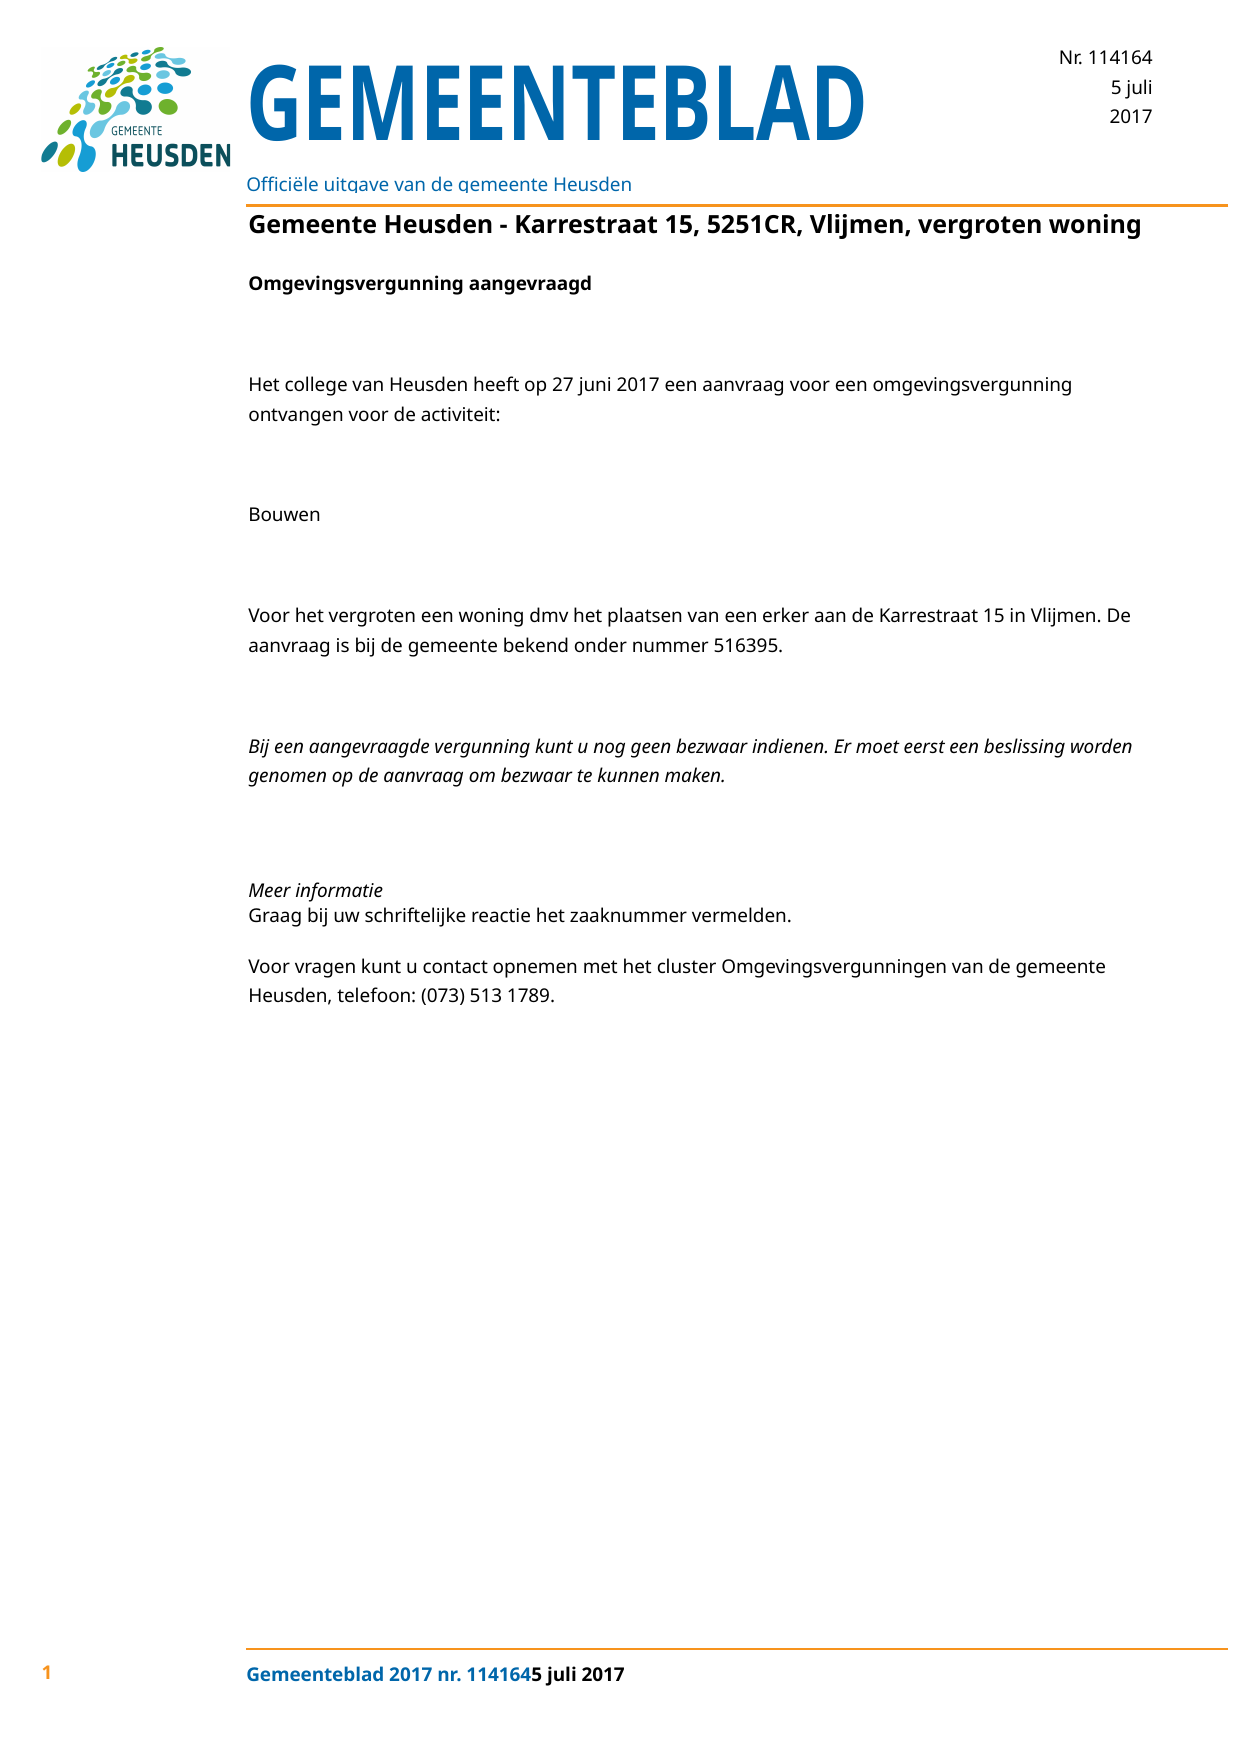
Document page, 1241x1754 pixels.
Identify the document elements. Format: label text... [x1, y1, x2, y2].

picture [41, 47, 231, 172]
text Omgevingsvergunning aangevraagd [248, 270, 1152, 296]
text Gemeente Heusden - Karrestraat 15, 5251CR, Vlijmen, vergroten woning [248, 207, 1152, 241]
text Voor het vergroten een woning dmv het plaatsen van een erker aan de Karrestraat 15 in Vlijmen. De aanvraag is bij de gemeente bekend onder nummer 516395. [248, 602, 1152, 658]
text Bouwen [248, 502, 1152, 527]
text Bij een aangevraagde vergunning kunt u nog geen bezwaar indienen. Er moet eerst een beslissing worden genomen op de aanvraag om bezwaar te kunnen maken. [248, 733, 1152, 788]
text Graag bij uw schriftelijke reactie het zaaknummer vermelden. [248, 902, 1152, 928]
text Voor vragen kunt u contact opnemen met het cluster Omgevingsvergunningen van de gemeente Heusden, telefoon: (073) 513 1789. [248, 953, 1152, 1008]
text Meer informatie [248, 877, 1152, 902]
text Het college van Heusden heeft op 27 juni 2017 een aanvraag voor een omgevingsvergunning ontvangen voor de activiteit: [248, 371, 1152, 426]
